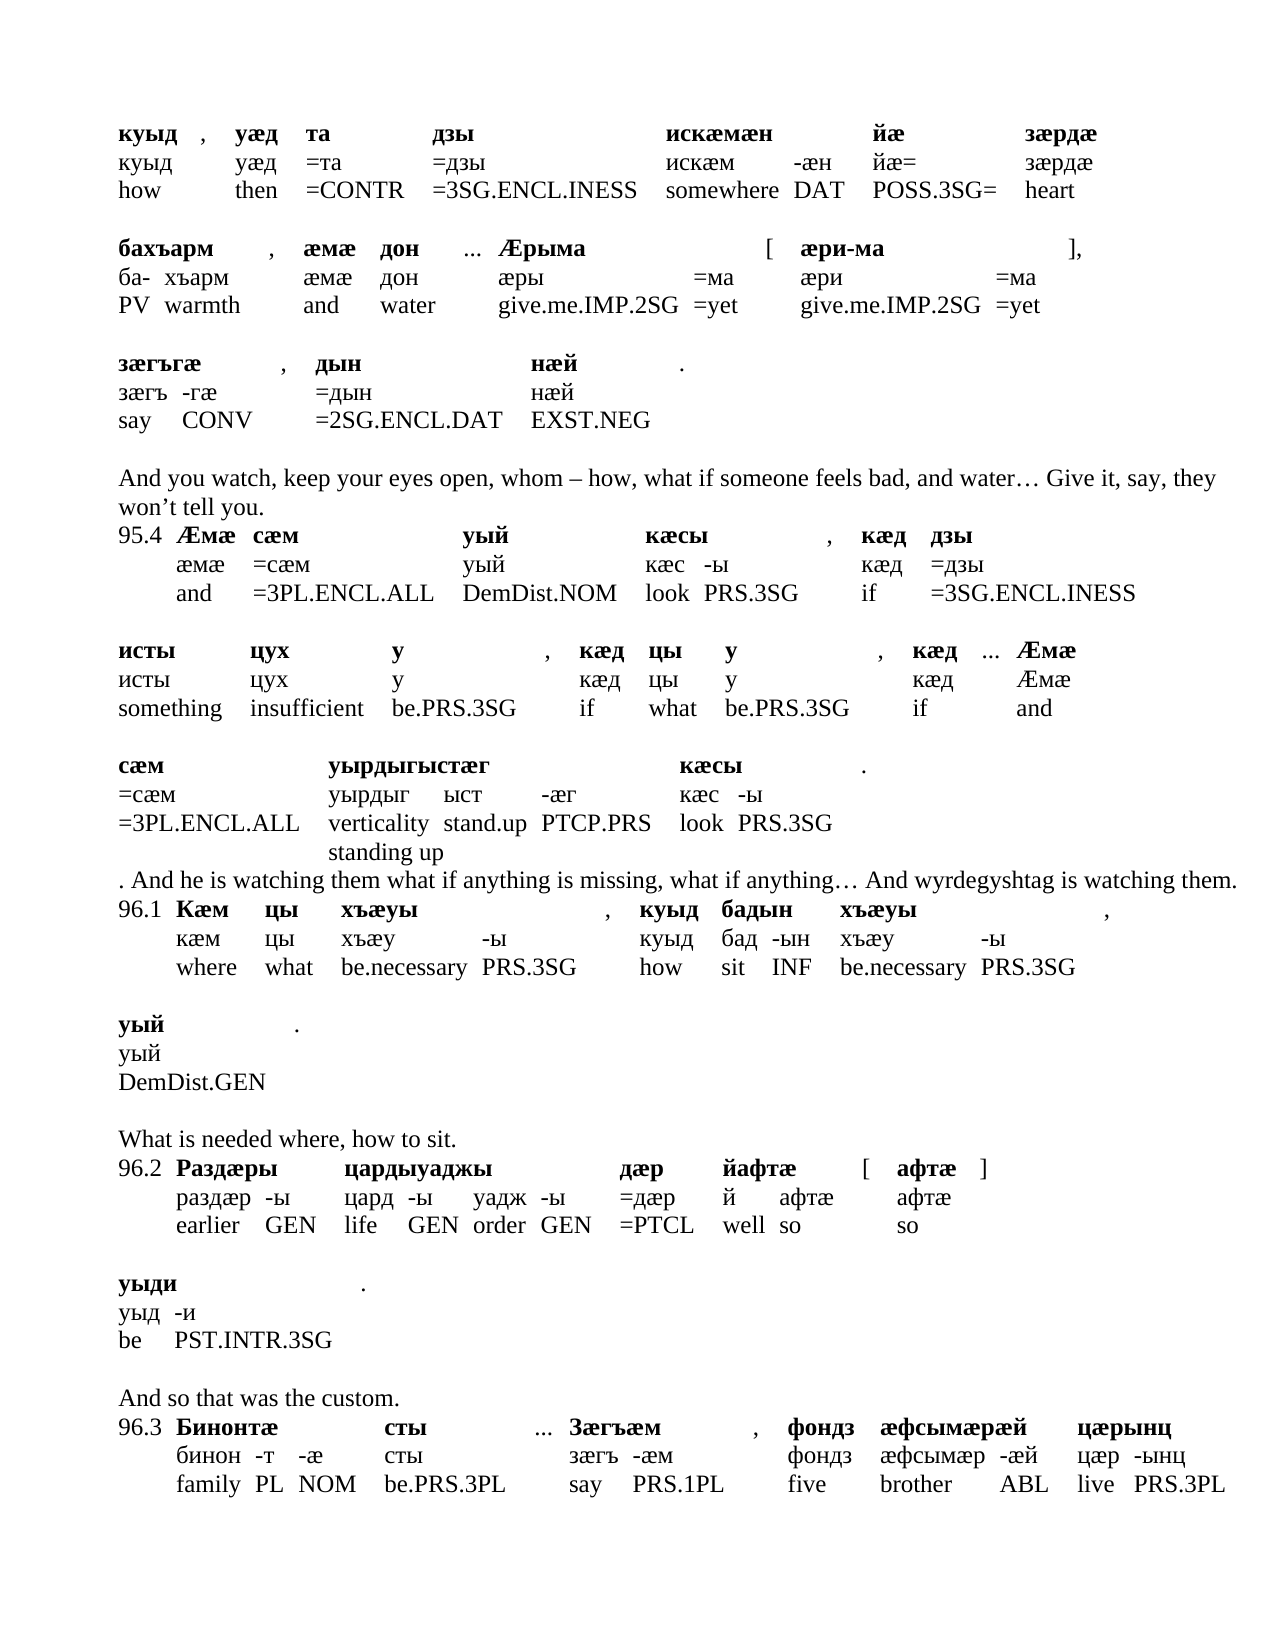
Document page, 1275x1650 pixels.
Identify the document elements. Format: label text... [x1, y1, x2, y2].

text зæрдæ [1025, 118, 1107, 147]
text PRS.3SG [981, 952, 1076, 981]
text уыд [118, 1297, 160, 1326]
text , [877, 636, 898, 664]
text уый [462, 549, 617, 578]
text so [779, 1211, 834, 1239]
text ], [1068, 233, 1089, 262]
text . And he is watching them what if anything is missing, what if anything… And wyrdegyshtag is watching them. [118, 866, 1249, 894]
text ба- [118, 262, 150, 291]
text сты [384, 1412, 520, 1441]
text æри [800, 262, 982, 291]
text life [344, 1211, 394, 1239]
text æмæ [303, 262, 352, 291]
text -æ [298, 1441, 356, 1469]
text INF [772, 952, 812, 981]
text фондз [787, 1412, 866, 1441]
text 96.1 [118, 894, 162, 923]
text =PTCL [619, 1211, 695, 1239]
text куыд [118, 147, 172, 176]
text бадын [721, 894, 826, 923]
text дзы [930, 521, 1150, 549]
text look [679, 808, 724, 837]
text уый [462, 521, 631, 549]
text somewhere [666, 176, 779, 204]
text раздæр [176, 1182, 251, 1211]
text куыд [639, 894, 707, 923]
text =дзы [930, 549, 1136, 578]
text цæр [1077, 1441, 1120, 1469]
text цы [264, 923, 313, 952]
text кæд [579, 664, 621, 693]
text Раздæры [176, 1153, 330, 1182]
text be.PRS.3PL [384, 1469, 506, 1498]
text =та [306, 147, 404, 176]
text say [569, 1469, 619, 1498]
text афтæ [779, 1182, 834, 1211]
text -æг [541, 779, 652, 808]
text heart [1025, 176, 1093, 204]
text кæд [861, 549, 903, 578]
text нæй [531, 348, 665, 377]
text цардыуаджы [344, 1153, 606, 1182]
text нæй [531, 377, 651, 406]
text хъæуы [341, 894, 591, 923]
text цы [264, 894, 327, 923]
text , [544, 636, 565, 664]
text цы [648, 636, 711, 664]
text хъæу [341, 923, 468, 952]
text хъарм [164, 262, 241, 291]
text , [280, 348, 301, 377]
text -ын [772, 923, 812, 952]
text NOM [298, 1469, 356, 1498]
text дон [380, 262, 436, 291]
text =дзы [432, 147, 638, 176]
text =сæм [253, 549, 435, 578]
text something [118, 693, 222, 722]
text та [306, 118, 418, 147]
text й [722, 1182, 765, 1211]
text 96.3 [118, 1412, 162, 1441]
text be.necessary [840, 952, 967, 981]
text =ма [995, 262, 1040, 291]
text family [176, 1469, 241, 1498]
text æмæ [303, 233, 366, 262]
text -т [255, 1441, 284, 1469]
text , [200, 118, 221, 147]
text уæд [235, 118, 292, 147]
text куыд [639, 923, 694, 952]
text зæгъ [569, 1441, 619, 1469]
text earlier [176, 1211, 251, 1239]
text =сæм [118, 779, 300, 808]
text . [678, 348, 699, 377]
text уырдыг [328, 779, 429, 808]
text well [722, 1211, 765, 1239]
text -ы [703, 549, 799, 578]
text how [118, 176, 172, 204]
text . [360, 1268, 381, 1297]
text сæм [253, 521, 449, 549]
text DemDist.GEN [118, 1067, 266, 1096]
text five [787, 1469, 852, 1498]
text if [861, 578, 903, 607]
text live [1077, 1469, 1120, 1498]
text у [392, 636, 531, 664]
text PST.INTR.3SG [174, 1326, 333, 1354]
text -ы [981, 923, 1076, 952]
text -ынц [1133, 1441, 1226, 1469]
text зæгъгæ [118, 348, 267, 377]
text кæс [645, 549, 690, 578]
text =CONTR [306, 176, 404, 204]
text -æм [632, 1441, 725, 1469]
text йæ [872, 118, 1011, 147]
text Æрыма [498, 233, 752, 262]
text -ы [540, 1182, 592, 1211]
text PV [118, 291, 150, 319]
text кæд [579, 636, 634, 664]
text 96.2 [118, 1153, 162, 1182]
text фондз [787, 1441, 852, 1469]
text дын [315, 348, 517, 377]
text -ы [482, 923, 577, 952]
text =3PL.ENCL.ALL [118, 808, 300, 837]
text ] [979, 1153, 1000, 1182]
text бинон [176, 1441, 241, 1469]
text if [579, 693, 621, 722]
text PRS.3SG [703, 578, 799, 607]
text -ы [408, 1182, 459, 1211]
text GEN [408, 1211, 459, 1239]
text [ [862, 1153, 883, 1182]
text хъæуы [840, 894, 1090, 923]
text уыди [118, 1268, 346, 1297]
text афтæ [897, 1153, 965, 1182]
text CONV [182, 406, 253, 434]
text stand.up [443, 808, 527, 837]
text -и [174, 1297, 333, 1326]
text Зæгъæм [569, 1412, 739, 1441]
text =дын [315, 377, 503, 406]
text искæмæн [666, 118, 859, 147]
text and [1016, 693, 1071, 722]
text , [268, 233, 289, 262]
text and [303, 291, 352, 319]
text -гæ [182, 377, 253, 406]
text and [176, 578, 225, 607]
text how [639, 952, 694, 981]
text цух [250, 664, 364, 693]
text дзы [432, 118, 652, 147]
text сты [384, 1441, 506, 1469]
text , [753, 1412, 774, 1441]
text цæрынц [1077, 1412, 1240, 1441]
text уый [118, 1009, 280, 1038]
text PTCP.PRS [541, 808, 652, 837]
text PRS.1PL [632, 1469, 725, 1498]
text be.necessary [341, 952, 468, 981]
text уый [118, 1038, 266, 1067]
text исты [118, 636, 236, 664]
text , [604, 894, 626, 923]
text дæр [619, 1153, 708, 1182]
text кæм [176, 923, 237, 952]
text water [380, 291, 436, 319]
text =3SG.ENCL.INESS [432, 176, 638, 204]
text ... [463, 233, 484, 262]
text warmth [164, 291, 241, 319]
text say [118, 406, 168, 434]
text . [294, 1009, 315, 1038]
text be.PRS.3SG [725, 693, 850, 722]
text æмæ [176, 549, 225, 578]
text DAT [793, 176, 845, 204]
text give.me.IMP.2SG [800, 291, 982, 319]
text кæд [861, 521, 917, 549]
text =2SG.ENCL.DAT [315, 406, 503, 434]
text , [1103, 894, 1124, 923]
text standing up [328, 837, 666, 866]
text афтæ [897, 1182, 952, 1211]
text у [392, 664, 517, 693]
text ... [981, 636, 1002, 664]
text brother [880, 1469, 986, 1498]
text цард [344, 1182, 394, 1211]
text what [648, 693, 697, 722]
text Бинонтæ [176, 1412, 370, 1441]
text Æмæ [1016, 664, 1071, 693]
text GEN [540, 1211, 592, 1239]
text уадж [473, 1182, 527, 1211]
text GEN [265, 1211, 316, 1239]
text хъæу [840, 923, 967, 952]
text уырдыгыстæг [328, 751, 666, 779]
text кæс [679, 779, 724, 808]
text DemDist.NOM [462, 578, 617, 607]
text сæм [118, 751, 314, 779]
text дон [380, 233, 449, 262]
text цы [648, 664, 697, 693]
text йафтæ [722, 1153, 848, 1182]
text give.me.IMP.2SG [498, 291, 679, 319]
text кæд [912, 636, 968, 664]
text -æн [793, 147, 845, 176]
text кæсы [679, 751, 847, 779]
text sit [721, 952, 758, 981]
text куыд [118, 118, 186, 147]
text ыст [443, 779, 527, 808]
text PRS.3PL [1133, 1469, 1226, 1498]
text æри-ма [800, 233, 1054, 262]
text insufficient [250, 693, 364, 722]
text =дæр [619, 1182, 695, 1211]
text so [897, 1211, 952, 1239]
text [ [765, 233, 786, 262]
text =yet [693, 291, 738, 319]
text -ы [265, 1182, 316, 1211]
text , [826, 521, 847, 549]
text Æмæ [1016, 636, 1085, 664]
text Æмæ [176, 521, 239, 549]
text 95.4 [118, 521, 162, 549]
text =3SG.ENCL.INESS [930, 578, 1136, 607]
text POSS.3SG= [872, 176, 997, 204]
text PRS.3SG [738, 808, 833, 837]
text йæ= [872, 147, 997, 176]
text зæгъ [118, 377, 168, 406]
text if [912, 693, 954, 722]
text EXST.NEG [531, 406, 651, 434]
text ABL [999, 1469, 1049, 1498]
text What is needed where, how to sit. [118, 1124, 1249, 1153]
text . [861, 751, 882, 779]
text be [118, 1326, 160, 1354]
text искæм [666, 147, 779, 176]
text кæд [912, 664, 954, 693]
text verticality [328, 808, 429, 837]
text be.PRS.3SG [392, 693, 517, 722]
text PL [255, 1469, 284, 1498]
text æфсымæрæй [880, 1412, 1063, 1441]
text look [645, 578, 690, 607]
text æры [498, 262, 679, 291]
text what [264, 952, 313, 981]
text PRS.3SG [482, 952, 577, 981]
text And you watch, keep your eyes open, whom – how, what if someone feels bad, and water… Give it, say, they won’t tell you. [118, 463, 1249, 521]
text Кæм [176, 894, 251, 923]
text бахъарм [118, 233, 254, 262]
text =ма [693, 262, 738, 291]
text order [473, 1211, 527, 1239]
text ... [534, 1412, 555, 1441]
text -æй [999, 1441, 1049, 1469]
text бад [721, 923, 758, 952]
text исты [118, 664, 222, 693]
text And so that was the custom. [118, 1383, 1249, 1412]
text кæсы [645, 521, 813, 549]
text уæд [235, 147, 278, 176]
text -ы [738, 779, 833, 808]
text =3PL.ENCL.ALL [253, 578, 435, 607]
text зæрдæ [1025, 147, 1093, 176]
text у [725, 636, 864, 664]
text then [235, 176, 278, 204]
text æфсымæр [880, 1441, 986, 1469]
text цух [250, 636, 378, 664]
text у [725, 664, 850, 693]
text =yet [995, 291, 1040, 319]
text where [176, 952, 237, 981]
